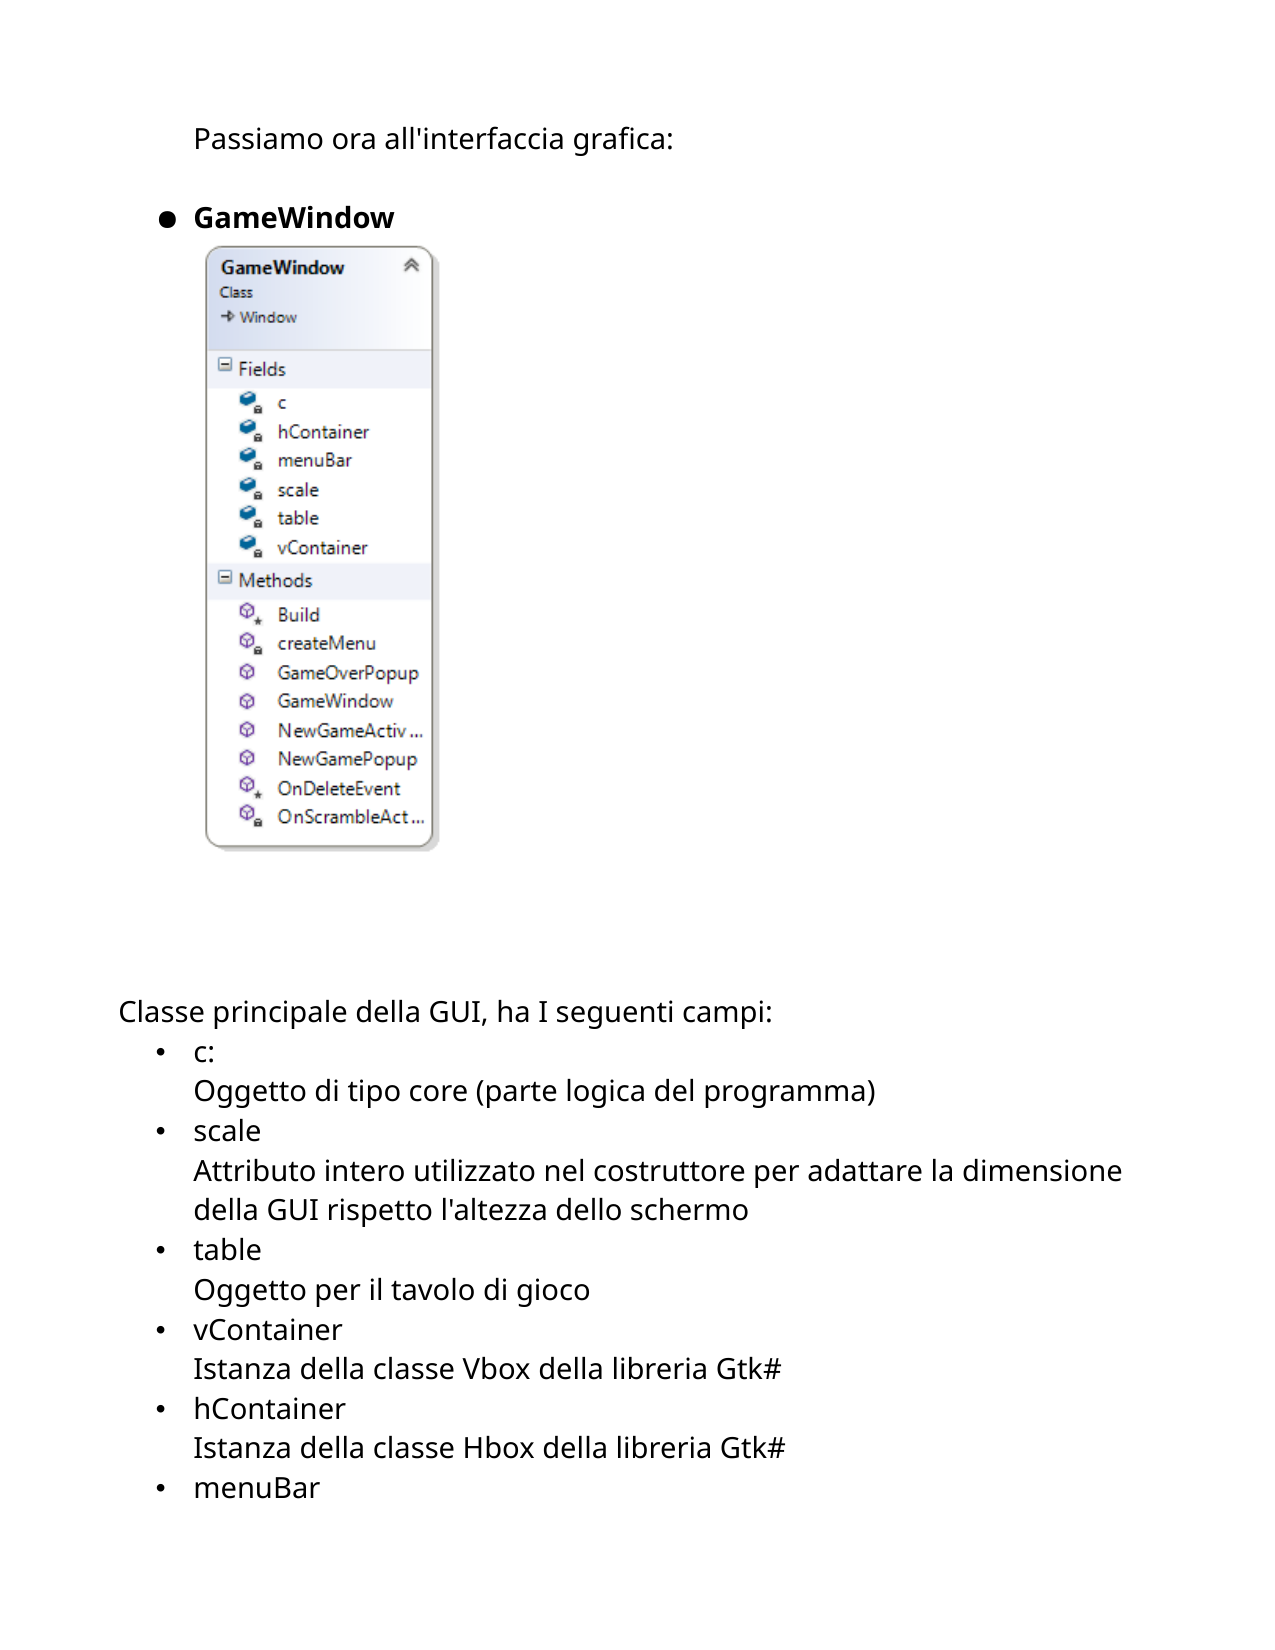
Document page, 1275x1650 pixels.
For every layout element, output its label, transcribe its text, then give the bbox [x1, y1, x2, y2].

list scale [156, 1110, 1157, 1150]
picture [201, 240, 449, 858]
list Oggetto di tipo core (parte logica del programma) [156, 1071, 1157, 1110]
list Istanza della classe Vbox della libreria Gtk# [156, 1348, 1157, 1388]
list table [156, 1229, 1157, 1269]
list Attributo intero utilizzato nel costruttore per adattare la dimensione della GUI rispetto l'altezza dello schermo [156, 1150, 1157, 1229]
list GameWindow [156, 197, 1157, 237]
list menuBar [156, 1467, 1157, 1507]
list Passiamo ora all'interfaccia grafica: [156, 118, 1157, 158]
list c: [156, 1031, 1157, 1071]
list Oggetto per il tavolo di gioco [156, 1269, 1157, 1309]
list Istanza della classe Hbox della libreria Gtk# [156, 1428, 1157, 1467]
list vContainer [156, 1309, 1157, 1348]
list hContainer [156, 1388, 1157, 1428]
text Classe principale della GUI, ha I seguenti campi: [118, 991, 1157, 1031]
